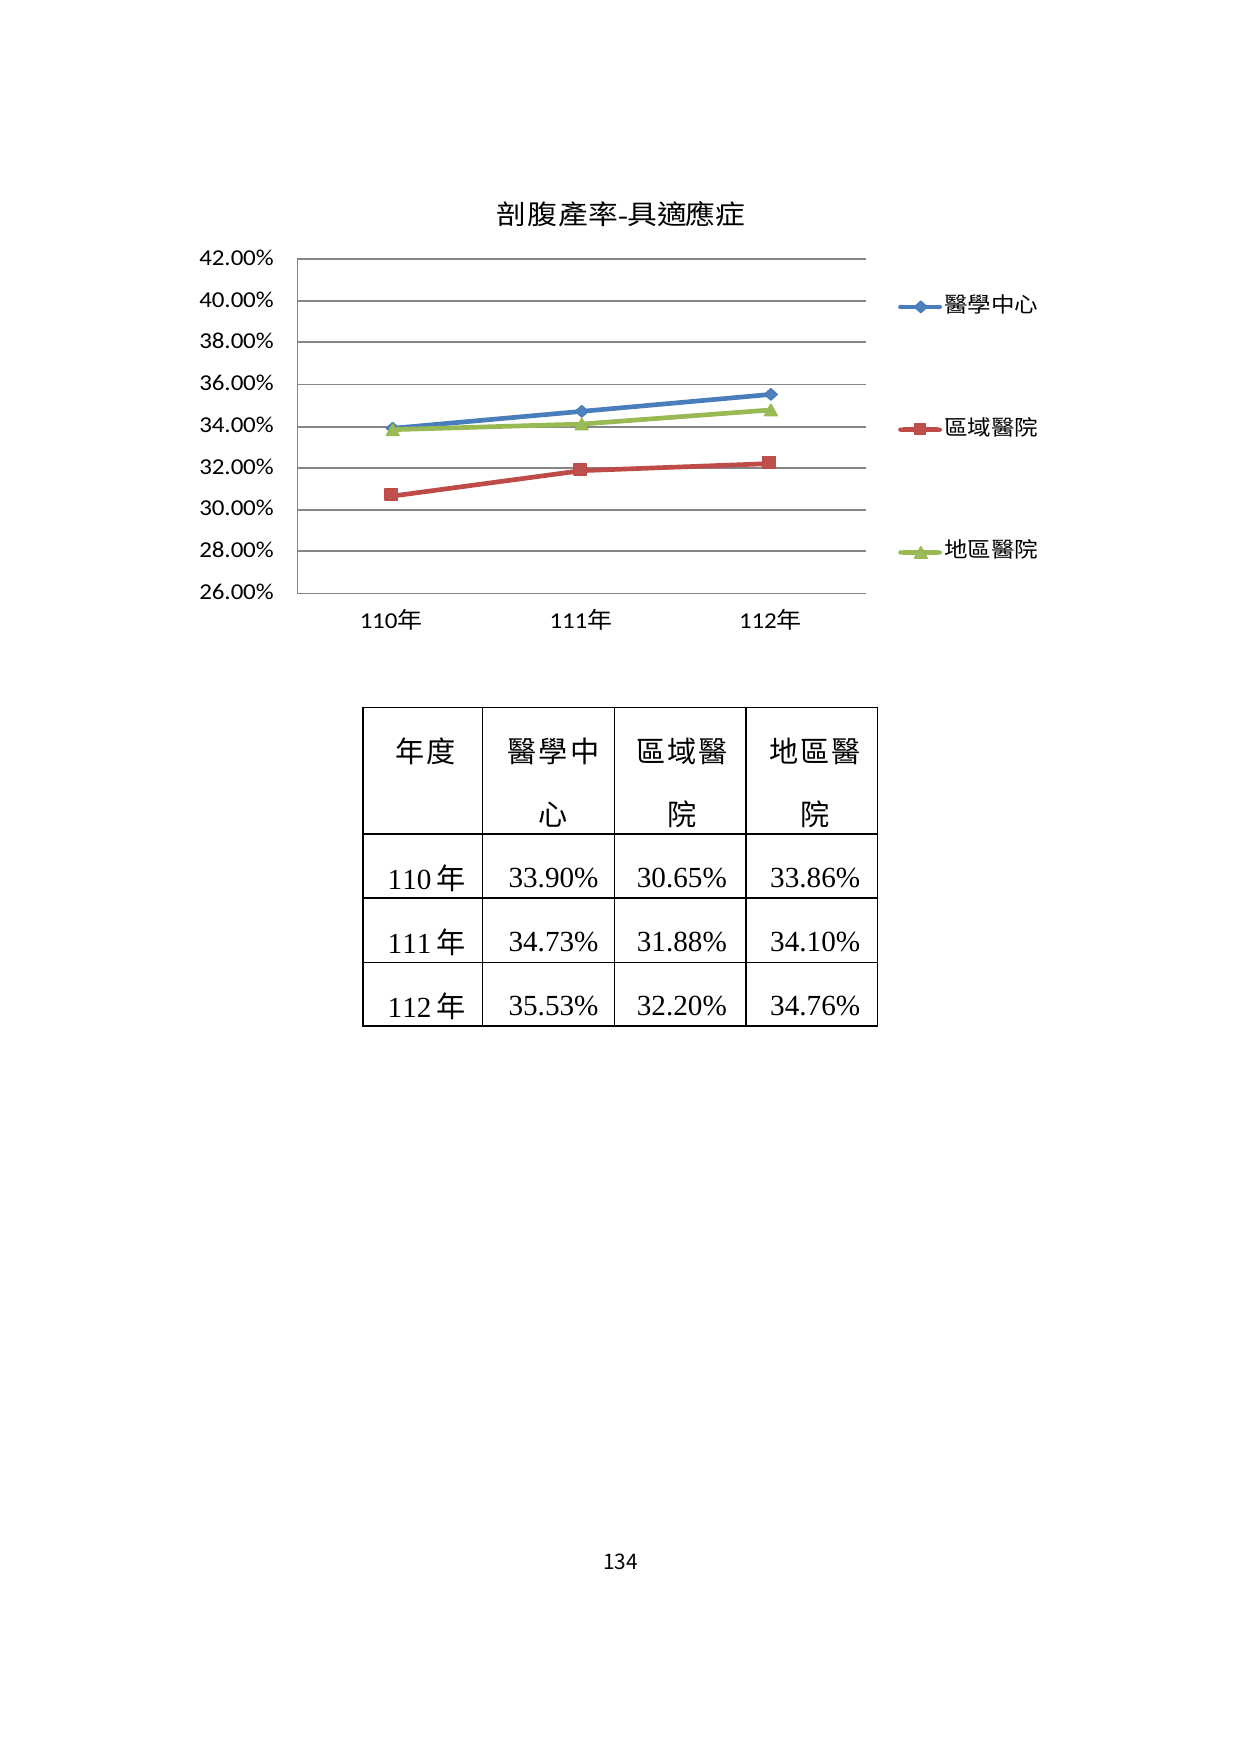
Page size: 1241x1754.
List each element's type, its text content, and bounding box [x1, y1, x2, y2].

table_cell 34.76% [747, 963, 877, 1025]
table_cell 112年 [364, 963, 482, 1025]
table_cell 33.90% [483, 835, 614, 897]
table_cell 33.86% [747, 835, 877, 897]
table_cell 34.73% [483, 899, 614, 961]
table_cell 111年 [364, 899, 482, 961]
table_cell 35.53% [483, 963, 614, 1025]
table_cell 30.65% [615, 835, 745, 897]
table_header 區域醫院 [615, 708, 745, 833]
table_cell 31.88% [615, 899, 745, 961]
table_header 地區醫院 [747, 708, 877, 833]
table_header 年度 [364, 708, 482, 833]
table_cell 32.20% [615, 963, 745, 1025]
table_cell 110年 [364, 835, 482, 897]
table_header 醫學中心 [483, 708, 614, 833]
table_cell 34.10% [747, 899, 877, 961]
